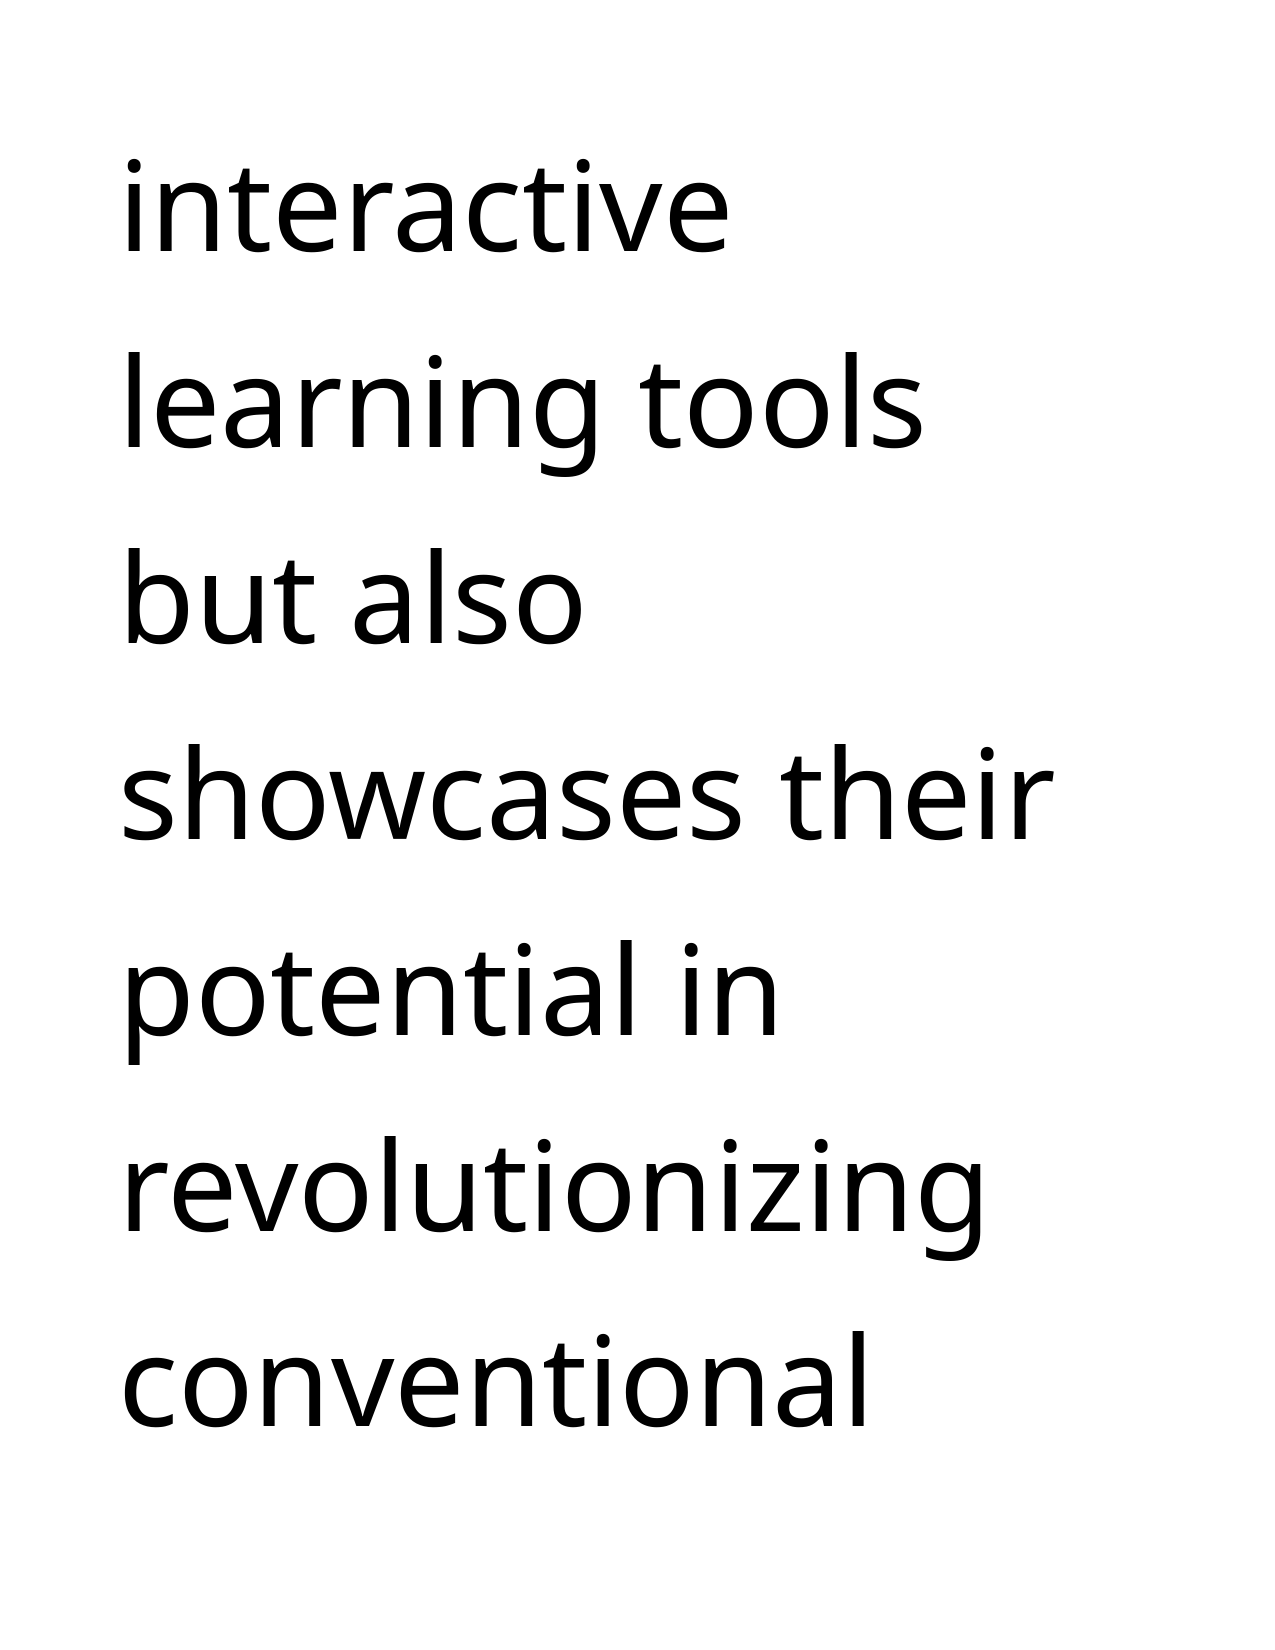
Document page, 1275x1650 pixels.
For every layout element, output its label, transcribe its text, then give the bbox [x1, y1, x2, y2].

text interactive learning tools but also showcases their potential in revolutionizing conventional [118, 118, 1157, 1463]
